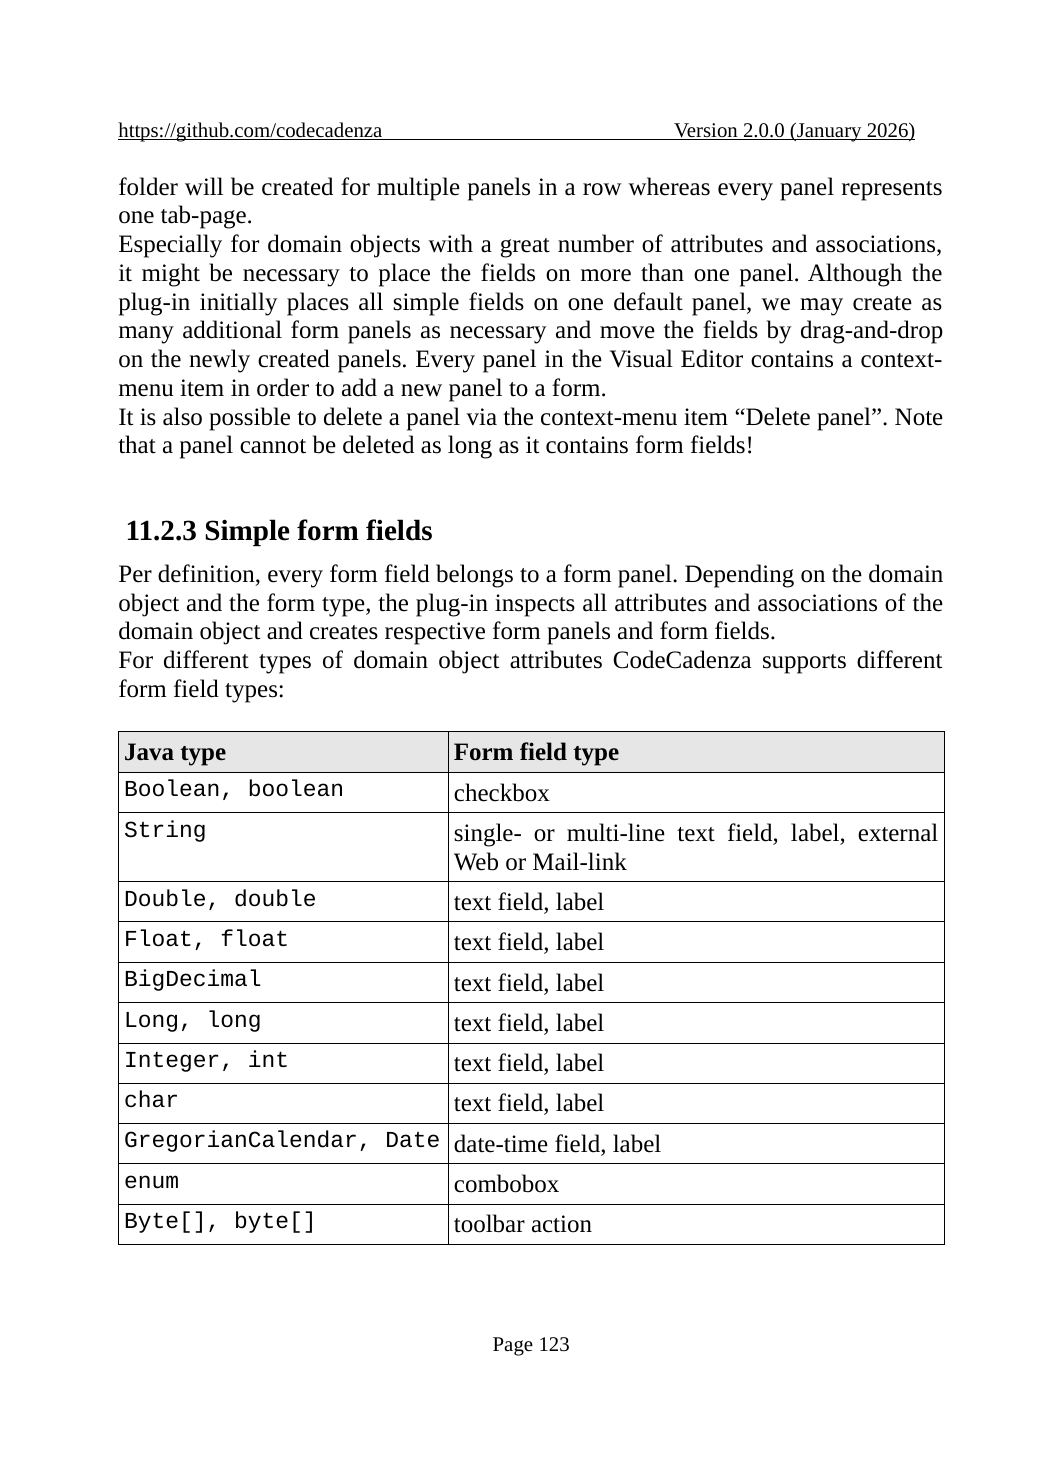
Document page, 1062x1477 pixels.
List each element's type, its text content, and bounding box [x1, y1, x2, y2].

table_cell text field, label [449, 1084, 944, 1123]
table_cell char [119, 1084, 448, 1123]
text folder will be created for multiple panels in a row whereas every panel represents one tab-page. [118, 172, 944, 229]
table_cell date-time field, label [449, 1124, 944, 1163]
table_header Form field type [449, 732, 944, 772]
table_cell Double, double [119, 882, 448, 921]
table_cell BigDecimal [119, 963, 448, 1002]
table_cell String [119, 813, 448, 881]
table_cell toolbar action [449, 1205, 944, 1244]
table_cell single- or multi-line text field, label, external Web or Mail-link [449, 813, 944, 881]
text Per definition, every form field belongs to a form panel. Depending on the domain object and the form type, the plug-in inspects all attributes and associations of the domain object and creates respective form panels and form fields. [118, 559, 944, 645]
table_cell Float, float [119, 922, 448, 962]
table_cell combobox [449, 1164, 944, 1204]
table_cell text field, label [449, 1044, 944, 1083]
table_header Java type [119, 732, 448, 772]
text For different types of domain object attributes CodeCadenza supports different form field types: [118, 645, 944, 703]
text Especially for domain objects with a great number of attributes and associations, it might be necessary to place the fields on more than one panel. Although the plug-in initially places all simple fields on one default panel, we may create as many additional form panels as necessary and move the fields by drag-and-drop on the newly created panels. Every panel in the Visual Editor contains a context-menu item in order to add a new panel to a form. [118, 229, 944, 402]
subtitle Simple form fields [118, 513, 944, 546]
table_cell text field, label [449, 963, 944, 1002]
table_cell Integer, int [119, 1044, 448, 1083]
table_cell Byte[], byte[] [119, 1205, 448, 1244]
table_cell Boolean, boolean [119, 773, 448, 812]
table_cell checkbox [449, 773, 944, 812]
table_cell text field, label [449, 922, 944, 962]
table_cell text field, label [449, 1003, 944, 1042]
table_cell GregorianCalendar, Date [119, 1124, 448, 1163]
table_cell text field, label [449, 882, 944, 921]
table_cell enum [119, 1164, 448, 1204]
text It is also possible to delete a panel via the context-menu item “Delete panel”. Note that a panel cannot be deleted as long as it contains form fields! [118, 402, 944, 459]
table_cell Long, long [119, 1003, 448, 1042]
